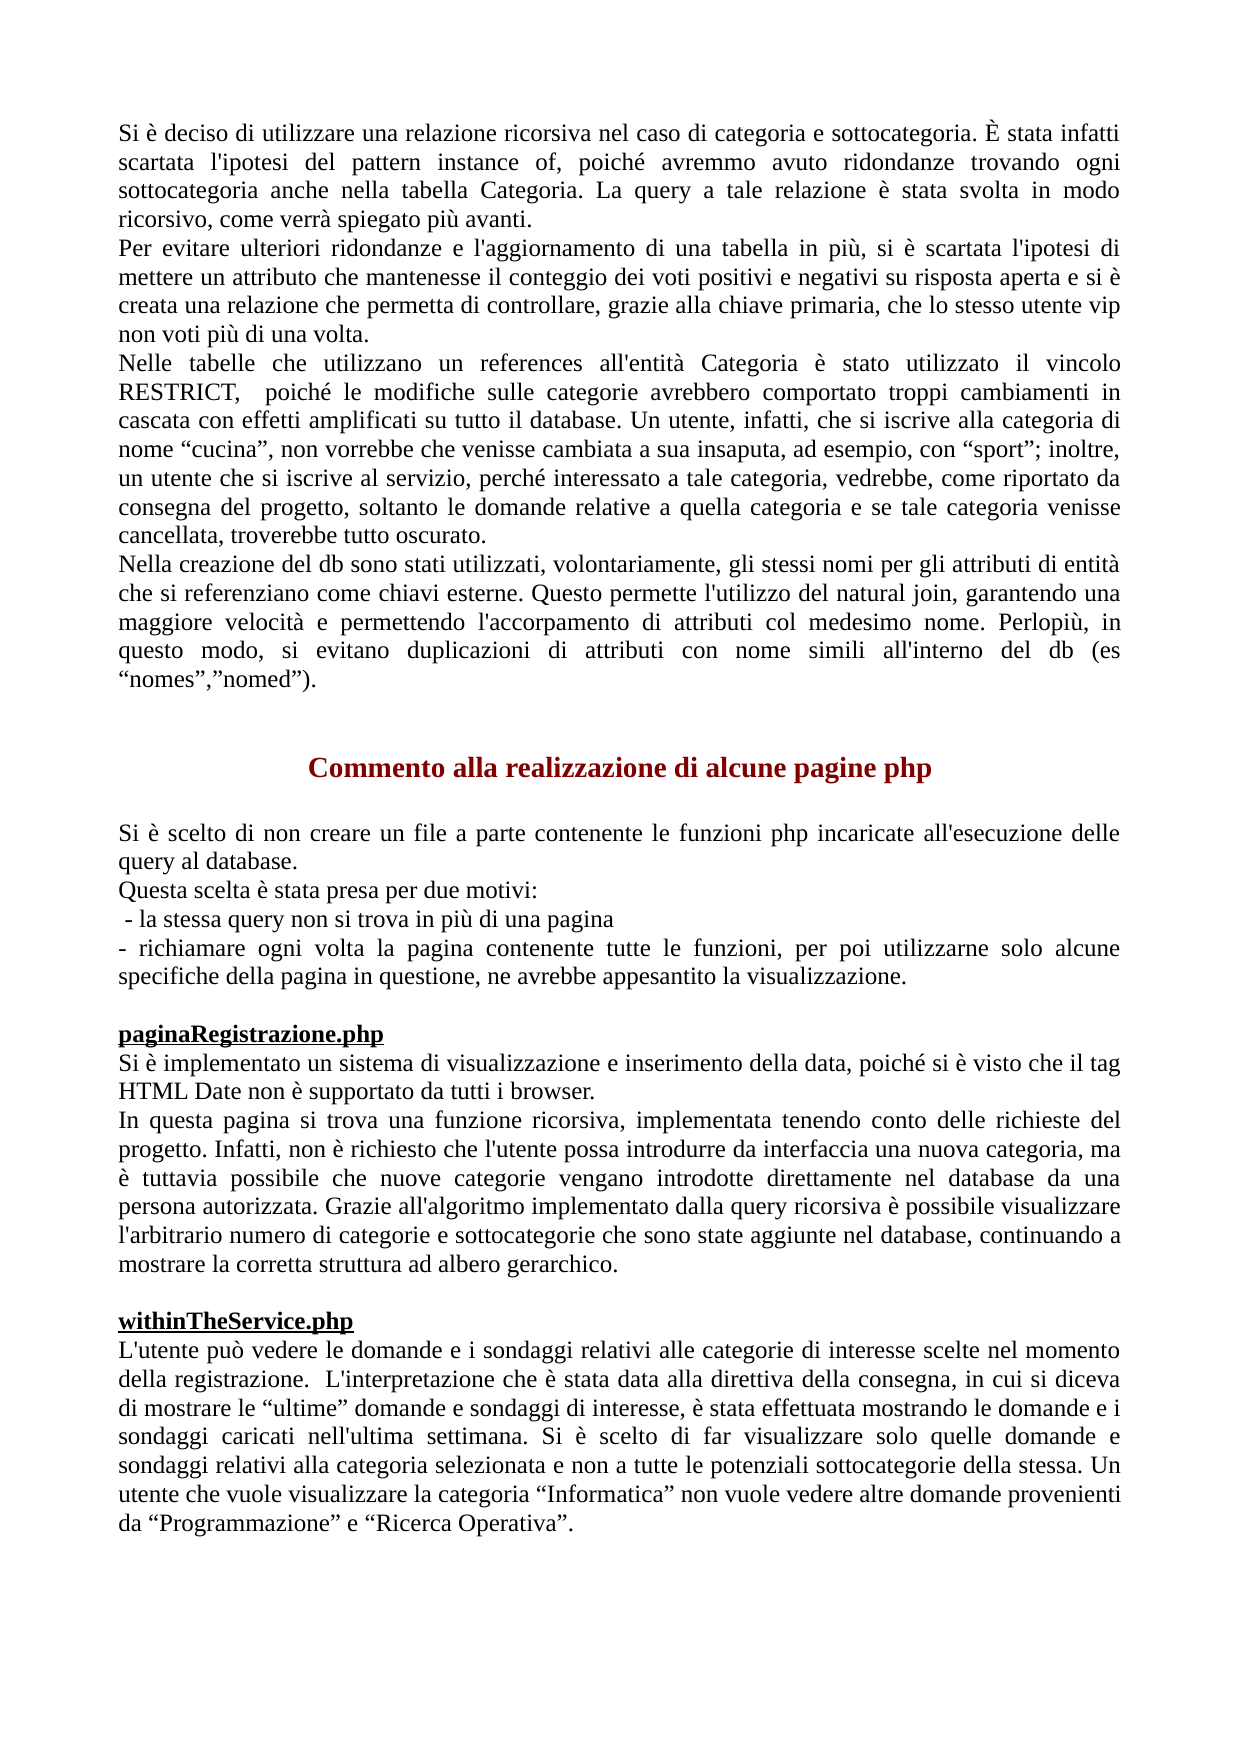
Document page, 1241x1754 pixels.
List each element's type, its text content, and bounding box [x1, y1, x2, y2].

text Nella creazione del db sono stati utilizzati, volontariamente, gli stessi nomi per gli attributi di entità che si referenziano come chiavi esterne. Questo permette l'utilizzo del natural join, garantendo una maggiore velocità e permettendo l'accorpamento di attributi col medesimo nome. Perlopiù, in questo modo, si evitano duplicazioni di attributi con nome simili all'interno del db (es “nomes”,”nomed”). [118, 549, 1122, 693]
text Si è deciso di utilizzare una relazione ricorsiva nel caso di categoria e sottocategoria. È stata infatti scartata l'ipotesi del pattern instance of, poiché avremmo avuto ridondanze trovando ogni sottocategoria anche nella tabella Categoria. La query a tale relazione è stata svolta in modo ricorsivo, come verrà spiegato più avanti. [118, 118, 1122, 233]
text Nelle tabelle che utilizzano un references all'entità Categoria è stato utilizzato il vincolo RESTRICT, poiché le modifiche sulle categorie avrebbero comportato troppi cambiamenti in cascata con effetti amplificati su tutto il database. Un utente, infatti, che si iscrive alla categoria di nome “cucina”, non vorrebbe che venisse cambiata a sua insaputa, ad esempio, con “sport”; inoltre, un utente che si iscrive al servizio, perché interessato a tale categoria, vedrebbe, come riportato da consegna del progetto, soltanto le domande relative a quella categoria e se tale categoria venisse cancellata, troverebbe tutto oscurato. [118, 348, 1122, 549]
text paginaRegistrazione.php [118, 1019, 1122, 1048]
text Commento alla realizzazione di alcune pagine php [118, 751, 1122, 784]
text - la stessa query non si trova in più di una pagina [118, 904, 1122, 933]
text Si è implementato un sistema di visualizzazione e inserimento della data, poiché si è visto che il tag HTML Date non è supportato da tutti i browser. [118, 1048, 1122, 1105]
text - richiamare ogni volta la pagina contenente tutte le funzioni, per poi utilizzarne solo alcune specifiche della pagina in questione, ne avrebbe appesantito la visualizzazione. [118, 933, 1122, 990]
text Si è scelto di non creare un file a parte contenente le funzioni php incaricate all'esecuzione delle query al database. [118, 818, 1122, 875]
text Per evitare ulteriori ridondanze e l'aggiornamento di una tabella in più, si è scartata l'ipotesi di mettere un attributo che mantenesse il conteggio dei voti positivi e negativi su risposta aperta e si è creata una relazione che permetta di controllare, grazie alla chiave primaria, che lo stesso utente vip non voti più di una volta. [118, 233, 1122, 348]
text withinTheService.php [118, 1306, 1122, 1335]
text L'utente può vedere le domande e i sondaggi relativi alle categorie di interesse scelte nel momento della registrazione. L'interpretazione che è stata data alla direttiva della consegna, in cui si diceva di mostrare le “ultime” domande e sondaggi di interesse, è stata effettuata mostrando le domande e i sondaggi caricati nell'ultima settimana. Si è scelto di far visualizzare solo quelle domande e sondaggi relativi alla categoria selezionata e non a tutte le potenziali sottocategorie della stessa. Un utente che vuole visualizzare la categoria “Informatica” non vuole vedere altre domande provenienti da “Programmazione” e “Ricerca Operativa”. [118, 1335, 1122, 1536]
text In questa pagina si trova una funzione ricorsiva, implementata tenendo conto delle richieste del progetto. Infatti, non è richiesto che l'utente possa introdurre da interfaccia una nuova categoria, ma è tuttavia possibile che nuove categorie vengano introdotte direttamente nel database da una persona autorizzata. Grazie all'algoritmo implementato dalla query ricorsiva è possibile visualizzare l'arbitrario numero di categorie e sottocategorie che sono state aggiunte nel database, continuando a mostrare la corretta struttura ad albero gerarchico. [118, 1105, 1122, 1278]
text Questa scelta è stata presa per due motivi: [118, 875, 1122, 904]
